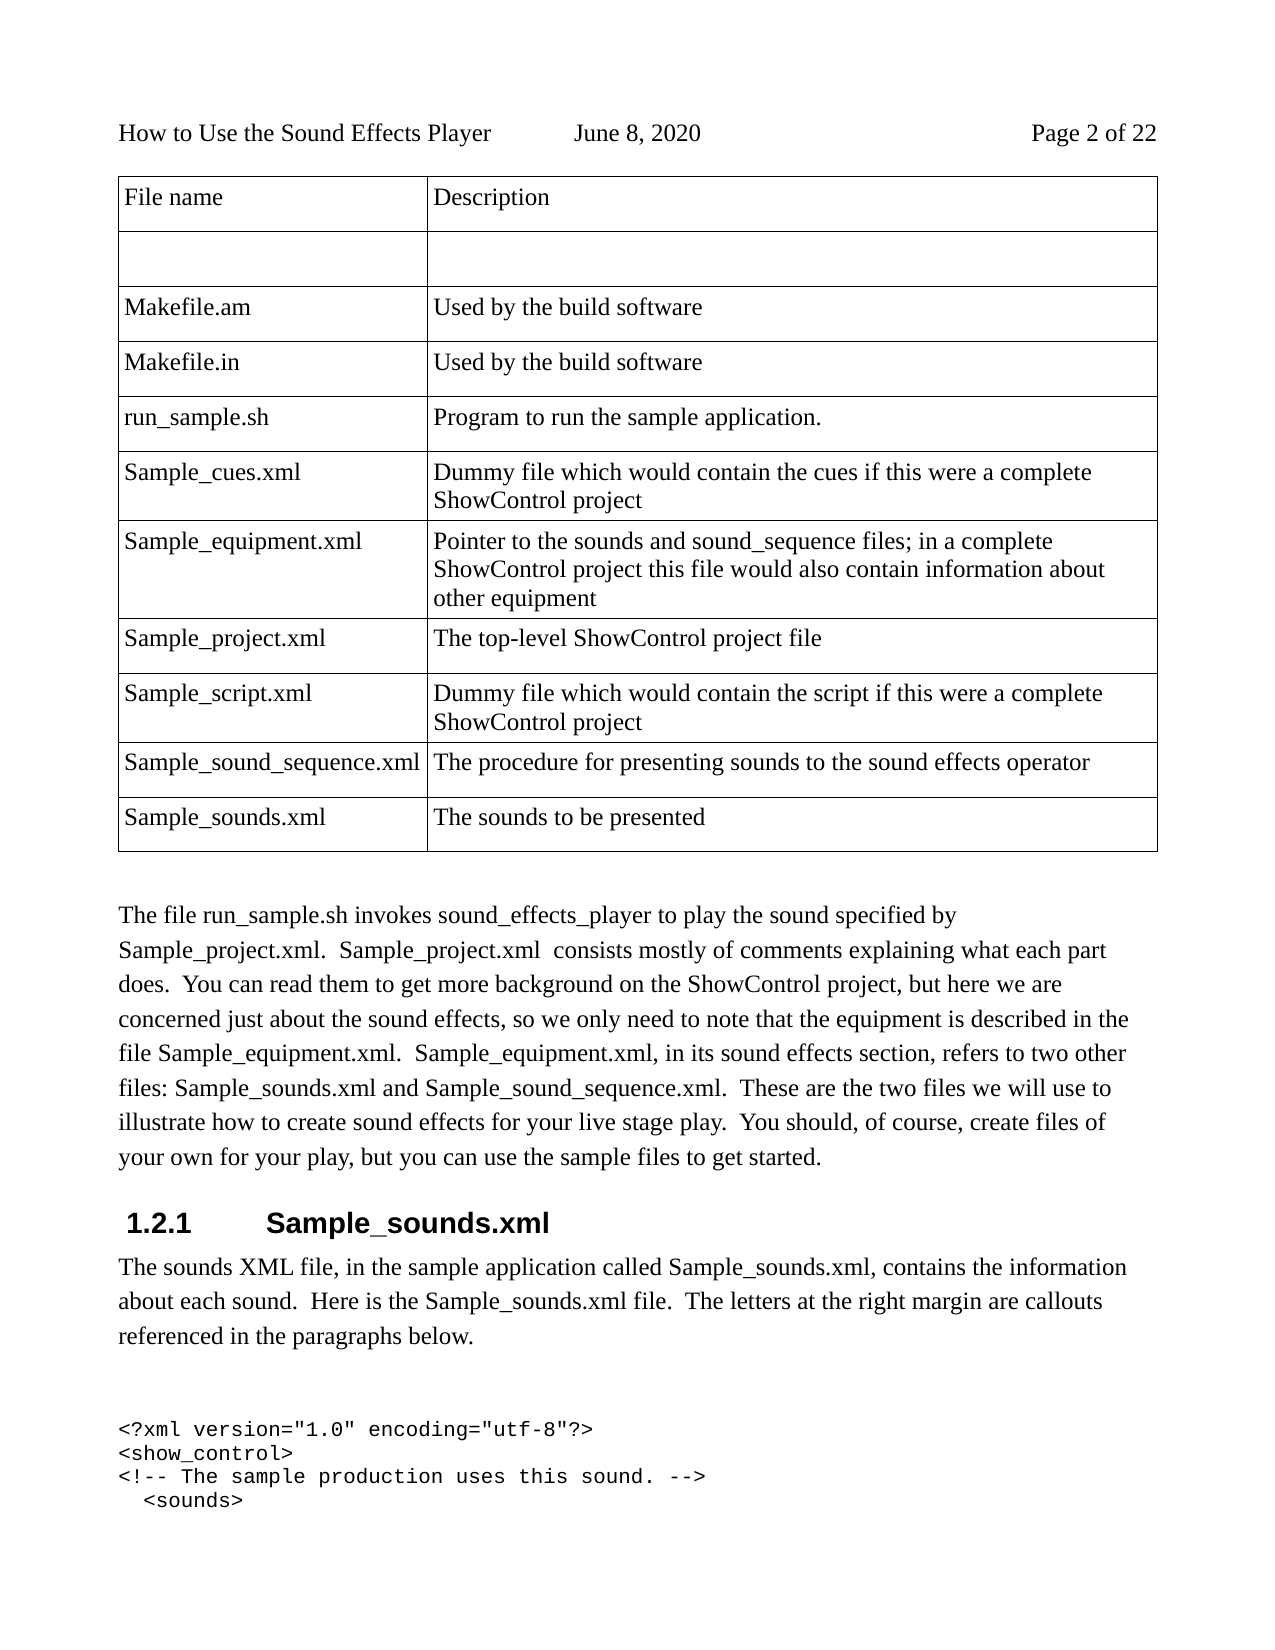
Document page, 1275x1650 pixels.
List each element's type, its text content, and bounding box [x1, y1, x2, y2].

text <?xml version="1.0" encoding="utf-8"?> [118, 1419, 1157, 1443]
table_header Description [428, 177, 1157, 231]
text The sounds XML file, in the sample application called Sample_sounds.xml, contains the information about each sound. Here is the Sample_sounds.xml file. The letters at the right margin are callouts referenced in the paragraphs below. [118, 1252, 1157, 1349]
table_cell The top-level ShowControl project file [428, 619, 1157, 673]
table_cell Program to run the sample application. [428, 397, 1157, 451]
table_cell The sounds to be presented [428, 798, 1157, 851]
subtitle Sample_sounds.xml [118, 1206, 1157, 1239]
table_cell Sample_script.xml [119, 674, 427, 742]
table_cell Dummy file which would contain the script if this were a complete ShowControl project [428, 674, 1157, 742]
text <show_control> [118, 1443, 1157, 1466]
table_cell Sample_project.xml [119, 619, 427, 673]
table_cell Used by the build software [428, 287, 1157, 341]
table_cell Dummy file which would contain the cues if this were a complete ShowControl project [428, 452, 1157, 520]
table_cell Sample_cues.xml [119, 452, 427, 520]
text <sounds> [118, 1490, 1157, 1513]
table_cell Sample_sounds.xml [119, 798, 427, 851]
table_cell Sample_sound_sequence.xml [119, 743, 427, 797]
table_cell run_sample.sh [119, 397, 427, 451]
table_cell Pointer to the sounds and sound_sequence files; in a complete ShowControl project this file would also contain information about other equipment [428, 521, 1157, 618]
table_header File name [119, 177, 427, 231]
table_cell Sample_equipment.xml [119, 521, 427, 618]
text <!-- The sample production uses this sound. --> [118, 1466, 1157, 1490]
table_cell Makefile.in [119, 342, 427, 396]
table_cell The procedure for presenting sounds to the sound effects operator [428, 743, 1157, 797]
table_cell [428, 232, 1157, 286]
text The file run_sample.sh invokes sound_effects_player to play the sound specified by Sample_project.xml. Sample_project.xml consists mostly of comments explaining what each part does. You can read them to get more background on the ShowControl project, but here we are concerned just about the sound effects, so we only need to note that the equipment is described in the file Sample_equipment.xml. Sample_equipment.xml, in its sound effects section, refers to two other files: Sample_sounds.xml and Sample_sound_sequence.xml. These are the two files we will use to illustrate how to create sound effects for your live stage play. You should, of course, create files of your own for your play, but you can use the sample files to get started. [118, 901, 1157, 1171]
table_cell Used by the build software [428, 342, 1157, 396]
table_cell Makefile.am [119, 287, 427, 341]
table_cell [119, 232, 427, 286]
